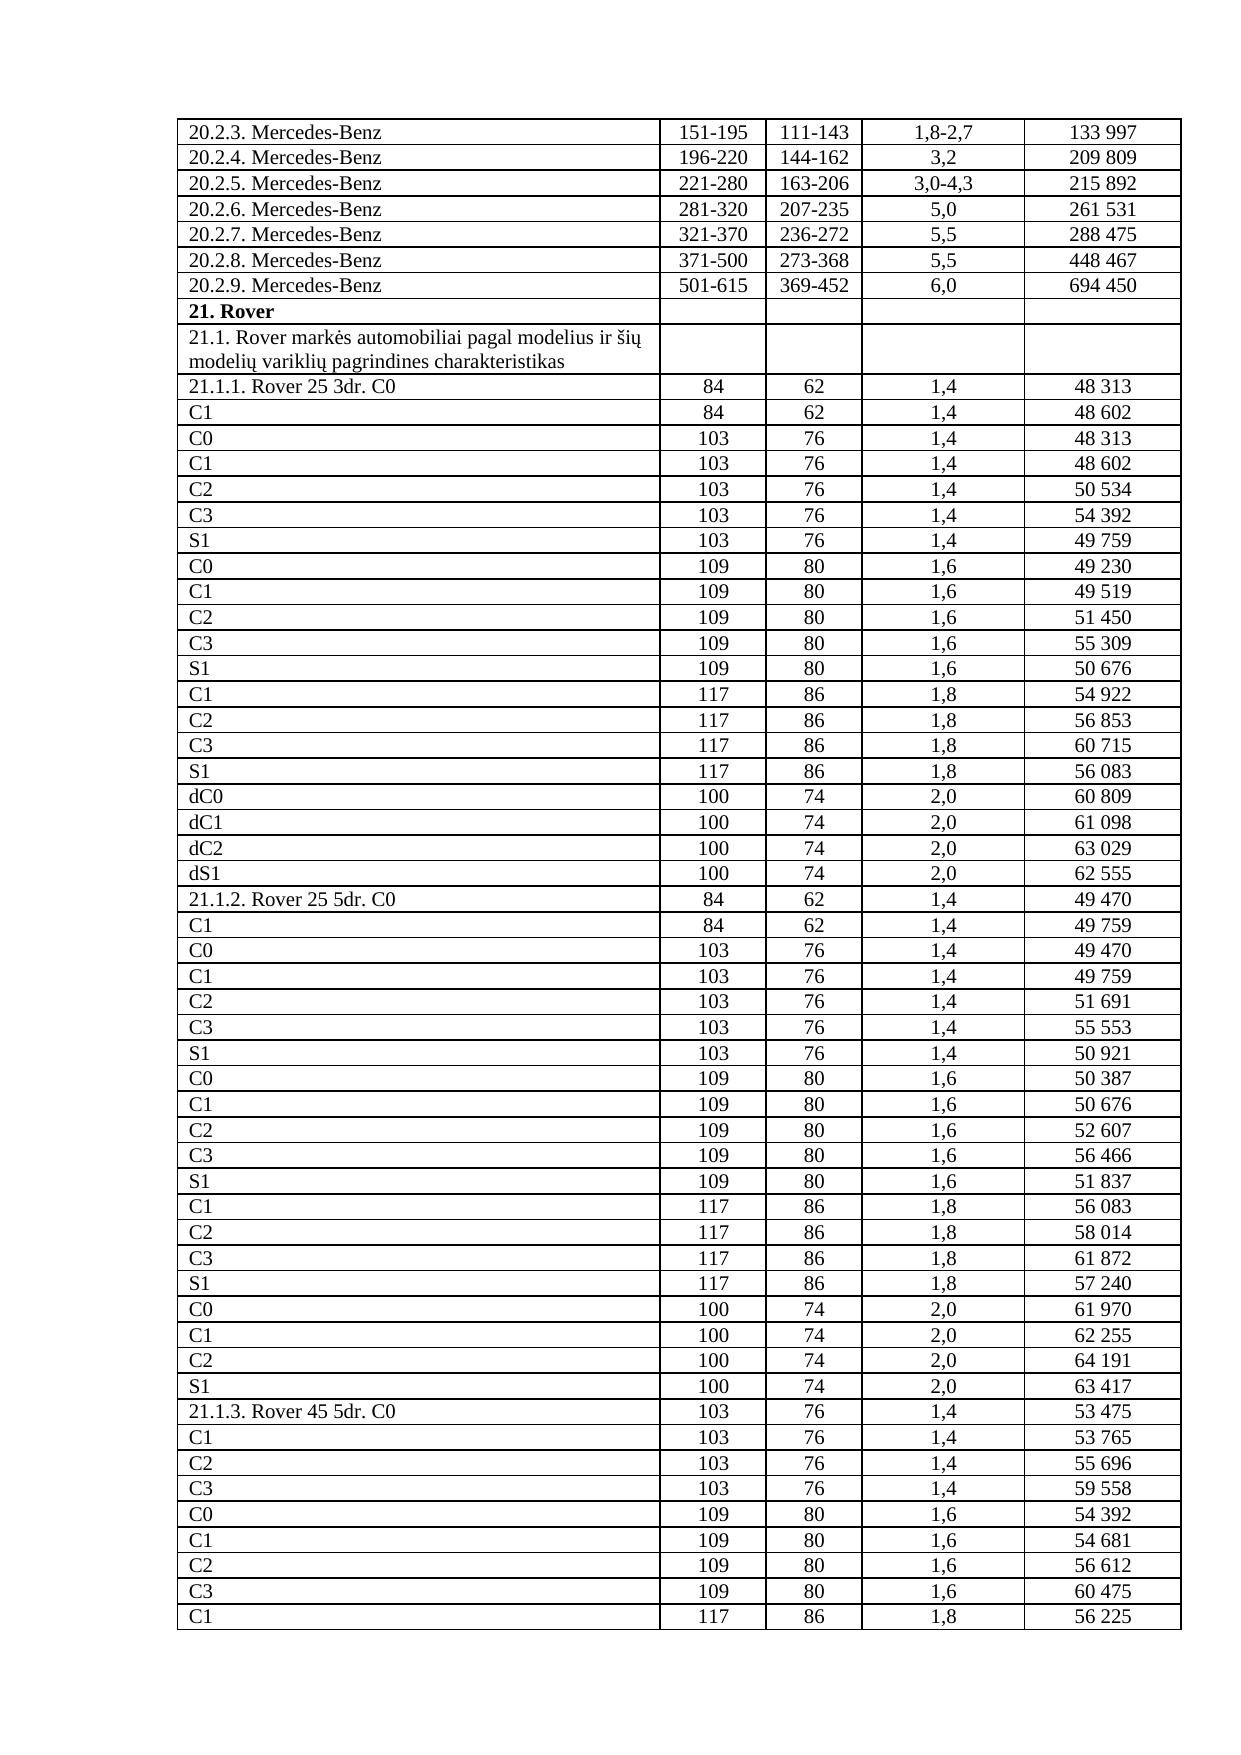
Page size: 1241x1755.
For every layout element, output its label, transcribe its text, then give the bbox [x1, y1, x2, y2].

table_cell C3 [178, 503, 659, 527]
table_cell 80 [767, 1528, 861, 1552]
table_cell 62 [767, 913, 861, 937]
table_cell 76 [767, 426, 861, 450]
table_cell C0 [178, 1502, 659, 1526]
table_cell 86 [767, 759, 861, 783]
table_cell C2 [178, 708, 659, 732]
table_cell 61 872 [1025, 1246, 1180, 1270]
table_cell 61 970 [1025, 1297, 1180, 1321]
table_cell 74 [767, 1348, 861, 1372]
table_cell 1,6 [863, 554, 1024, 578]
table_cell 117 [661, 1271, 765, 1295]
table_cell 62 [767, 400, 861, 424]
table_cell 86 [767, 733, 861, 757]
table_cell 369-452 [767, 273, 861, 297]
table_cell 56 083 [1025, 759, 1180, 783]
table_cell 100 [661, 1374, 765, 1398]
table_cell 55 553 [1025, 1015, 1180, 1039]
table_cell 117 [661, 759, 765, 783]
table_cell 56 225 [1025, 1605, 1180, 1628]
table_cell C3 [178, 1015, 659, 1039]
table_cell 80 [767, 1092, 861, 1116]
table_cell 20.2.7. Mercedes-Benz [178, 222, 659, 246]
table_cell 221-280 [661, 171, 765, 195]
table_cell 84 [661, 887, 765, 911]
table_cell 61 098 [1025, 810, 1180, 834]
table_cell 50 921 [1025, 1041, 1180, 1065]
table_cell 80 [767, 1169, 861, 1193]
table_cell 1,8 [863, 1271, 1024, 1295]
table_cell 2,0 [863, 1348, 1024, 1372]
table_cell C3 [178, 1143, 659, 1167]
table_cell C2 [178, 990, 659, 1013]
table_cell 100 [661, 1348, 765, 1372]
table_cell 48 602 [1025, 451, 1180, 475]
table_cell 80 [767, 1553, 861, 1577]
table_cell 103 [661, 1425, 765, 1449]
table_cell 1,4 [863, 400, 1024, 424]
table_cell 1,6 [863, 605, 1024, 629]
table_cell 103 [661, 1015, 765, 1039]
table_cell [767, 299, 861, 323]
table_cell 1,4 [863, 451, 1024, 475]
table_cell 76 [767, 503, 861, 527]
table_cell 163-206 [767, 171, 861, 195]
table_cell 76 [767, 451, 861, 475]
table_cell 6,0 [863, 273, 1024, 297]
table_cell 261 531 [1025, 197, 1180, 221]
table_cell 117 [661, 733, 765, 757]
table_cell 1,8 [863, 1220, 1024, 1244]
table_cell C0 [178, 938, 659, 962]
table_cell 80 [767, 631, 861, 655]
table_cell C1 [178, 1195, 659, 1218]
table_cell 1,4 [863, 913, 1024, 937]
table_cell 1,8 [863, 1605, 1024, 1628]
table_cell 21.1. Rover markės automobiliai pagal modelius ir šių modelių variklių pagrindines charakteristikas [178, 325, 659, 373]
table_cell 2,0 [863, 785, 1024, 808]
table_cell 100 [661, 836, 765, 860]
table_cell 103 [661, 938, 765, 962]
table_cell 49 470 [1025, 938, 1180, 962]
table_cell 48 602 [1025, 400, 1180, 424]
table_cell 56 466 [1025, 1143, 1180, 1167]
table_cell 100 [661, 785, 765, 808]
table_cell 1,8 [863, 733, 1024, 757]
table_cell 76 [767, 990, 861, 1013]
table_cell 53 475 [1025, 1400, 1180, 1423]
table_cell 63 417 [1025, 1374, 1180, 1398]
table_cell 21. Rover [178, 299, 659, 323]
table_cell 103 [661, 964, 765, 988]
table_cell 54 922 [1025, 682, 1180, 706]
table_cell C0 [178, 1066, 659, 1090]
table_cell C3 [178, 631, 659, 655]
table_cell 62 255 [1025, 1323, 1180, 1347]
table_cell 50 676 [1025, 1092, 1180, 1116]
table_cell 5,5 [863, 248, 1024, 272]
table_cell 1,8 [863, 1246, 1024, 1270]
table_cell C1 [178, 1323, 659, 1347]
table_cell 2,0 [863, 1323, 1024, 1347]
table_cell 5,5 [863, 222, 1024, 246]
table_cell 80 [767, 580, 861, 603]
table_cell dC2 [178, 836, 659, 860]
table_cell 1,8 [863, 759, 1024, 783]
table_cell 111-143 [767, 120, 861, 144]
table_cell 86 [767, 682, 861, 706]
table_cell C1 [178, 682, 659, 706]
table_cell 109 [661, 656, 765, 680]
table_cell 1,4 [863, 938, 1024, 962]
table_cell 501-615 [661, 273, 765, 297]
table_cell 1,4 [863, 503, 1024, 527]
table_cell dC0 [178, 785, 659, 808]
table_cell C1 [178, 913, 659, 937]
table_cell [661, 325, 765, 373]
table_cell 49 759 [1025, 913, 1180, 937]
table_cell 1,6 [863, 1092, 1024, 1116]
table_cell 1,4 [863, 1400, 1024, 1423]
table_cell 80 [767, 605, 861, 629]
table_cell C1 [178, 400, 659, 424]
table_cell 3,0-4,3 [863, 171, 1024, 195]
table_cell 20.2.3. Mercedes-Benz [178, 120, 659, 144]
table_cell 20.2.8. Mercedes-Benz [178, 248, 659, 272]
table_cell C3 [178, 1476, 659, 1500]
table_cell 49 470 [1025, 887, 1180, 911]
table_cell 76 [767, 528, 861, 552]
table_cell 1,4 [863, 477, 1024, 501]
table_cell 1,6 [863, 1169, 1024, 1193]
table_cell 1,8-2,7 [863, 120, 1024, 144]
table_cell [1025, 299, 1180, 323]
table_cell 2,0 [863, 1374, 1024, 1398]
table_cell 49 759 [1025, 964, 1180, 988]
table_cell 76 [767, 964, 861, 988]
table_cell 448 467 [1025, 248, 1180, 272]
table_cell 76 [767, 1400, 861, 1423]
table_cell C1 [178, 964, 659, 988]
table_cell 64 191 [1025, 1348, 1180, 1372]
table_cell 2,0 [863, 1297, 1024, 1321]
table_cell C3 [178, 1579, 659, 1603]
table_cell 76 [767, 477, 861, 501]
table_cell 50 676 [1025, 656, 1180, 680]
table_cell 55 696 [1025, 1451, 1180, 1475]
table_cell 103 [661, 528, 765, 552]
table_cell 1,6 [863, 1118, 1024, 1142]
table_cell 56 083 [1025, 1195, 1180, 1218]
table_cell 20.2.9. Mercedes-Benz [178, 273, 659, 297]
table_cell S1 [178, 656, 659, 680]
table_cell 86 [767, 708, 861, 732]
table_cell 80 [767, 1066, 861, 1090]
table_cell 53 765 [1025, 1425, 1180, 1449]
table_cell 86 [767, 1195, 861, 1218]
table_cell 62 [767, 375, 861, 398]
table_cell dC1 [178, 810, 659, 834]
table_cell 1,4 [863, 375, 1024, 398]
table_cell 117 [661, 682, 765, 706]
table_cell 1,8 [863, 682, 1024, 706]
table_cell dS1 [178, 861, 659, 885]
table_cell 1,4 [863, 1451, 1024, 1475]
table_cell 273-368 [767, 248, 861, 272]
table_cell 103 [661, 1041, 765, 1065]
table_cell 109 [661, 1502, 765, 1526]
table_cell 321-370 [661, 222, 765, 246]
table_cell C1 [178, 451, 659, 475]
table_cell 74 [767, 836, 861, 860]
table_cell 1,4 [863, 1425, 1024, 1449]
table_cell 109 [661, 1092, 765, 1116]
table_cell 1,6 [863, 656, 1024, 680]
table_cell 84 [661, 913, 765, 937]
table_cell 109 [661, 1066, 765, 1090]
table_cell C0 [178, 1297, 659, 1321]
table_cell C2 [178, 1220, 659, 1244]
table_cell [767, 325, 861, 373]
table_cell 694 450 [1025, 273, 1180, 297]
table_cell 74 [767, 1374, 861, 1398]
table_cell 371-500 [661, 248, 765, 272]
table_cell C3 [178, 733, 659, 757]
table_cell C1 [178, 1425, 659, 1449]
table_cell 21.1.3. Rover 45 5dr. C0 [178, 1400, 659, 1423]
table_cell 1,4 [863, 1476, 1024, 1500]
table_cell [863, 325, 1024, 373]
table_cell S1 [178, 528, 659, 552]
table_cell 60 715 [1025, 733, 1180, 757]
table_cell 117 [661, 1220, 765, 1244]
table_cell C0 [178, 554, 659, 578]
table_cell 55 309 [1025, 631, 1180, 655]
table_cell 56 612 [1025, 1553, 1180, 1577]
table_cell C0 [178, 426, 659, 450]
table_cell 51 837 [1025, 1169, 1180, 1193]
table_cell 215 892 [1025, 171, 1180, 195]
table_cell 3,2 [863, 145, 1024, 169]
table_cell 1,6 [863, 1579, 1024, 1603]
table_cell 50 387 [1025, 1066, 1180, 1090]
table_cell 144-162 [767, 145, 861, 169]
table_cell 103 [661, 503, 765, 527]
table_cell 100 [661, 1297, 765, 1321]
table_cell 1,8 [863, 1195, 1024, 1218]
table_cell 21.1.1. Rover 25 3dr. C0 [178, 375, 659, 398]
table_cell 5,0 [863, 197, 1024, 221]
table_cell 80 [767, 554, 861, 578]
table_cell 103 [661, 990, 765, 1013]
table_cell 80 [767, 1143, 861, 1167]
table_cell 54 392 [1025, 1502, 1180, 1526]
table_cell 288 475 [1025, 222, 1180, 246]
table_cell 49 230 [1025, 554, 1180, 578]
table_cell 109 [661, 1169, 765, 1193]
table_cell 1,6 [863, 1502, 1024, 1526]
table_cell S1 [178, 1041, 659, 1065]
table_cell 117 [661, 1246, 765, 1270]
table_cell 54 681 [1025, 1528, 1180, 1552]
table_cell S1 [178, 759, 659, 783]
table_cell 86 [767, 1220, 861, 1244]
table_cell 103 [661, 477, 765, 501]
table_cell 62 555 [1025, 861, 1180, 885]
table_cell C2 [178, 1348, 659, 1372]
table_cell 281-320 [661, 197, 765, 221]
table_cell 133 997 [1025, 120, 1180, 144]
table_cell 109 [661, 631, 765, 655]
table_cell 109 [661, 1579, 765, 1603]
table_cell 74 [767, 861, 861, 885]
table_cell 76 [767, 938, 861, 962]
table_cell 1,4 [863, 990, 1024, 1013]
table_cell 196-220 [661, 145, 765, 169]
table_cell 103 [661, 1400, 765, 1423]
table_cell 51 691 [1025, 990, 1180, 1013]
table_cell 1,6 [863, 631, 1024, 655]
table_cell 80 [767, 1502, 861, 1526]
table_cell 1,6 [863, 1066, 1024, 1090]
table_cell 59 558 [1025, 1476, 1180, 1500]
table_cell S1 [178, 1374, 659, 1398]
table_cell C2 [178, 1553, 659, 1577]
table_cell 1,4 [863, 964, 1024, 988]
table_cell 1,4 [863, 887, 1024, 911]
table_cell 109 [661, 554, 765, 578]
table_cell 1,6 [863, 1143, 1024, 1167]
table_cell 57 240 [1025, 1271, 1180, 1295]
table_cell 103 [661, 426, 765, 450]
table_cell 151-195 [661, 120, 765, 144]
table_cell C1 [178, 580, 659, 603]
table_cell 236-272 [767, 222, 861, 246]
table_cell 20.2.4. Mercedes-Benz [178, 145, 659, 169]
table_cell 54 392 [1025, 503, 1180, 527]
table_cell 2,0 [863, 836, 1024, 860]
table_cell 74 [767, 1323, 861, 1347]
table_cell 103 [661, 1451, 765, 1475]
table_cell 48 313 [1025, 426, 1180, 450]
table_cell 1,4 [863, 528, 1024, 552]
table_cell C1 [178, 1092, 659, 1116]
table_cell 62 [767, 887, 861, 911]
table_cell 76 [767, 1451, 861, 1475]
table_cell 63 029 [1025, 836, 1180, 860]
table_cell 109 [661, 1143, 765, 1167]
table_cell 1,8 [863, 708, 1024, 732]
table_cell C1 [178, 1528, 659, 1552]
table_cell 76 [767, 1425, 861, 1449]
table_cell 76 [767, 1476, 861, 1500]
table_cell 20.2.5. Mercedes-Benz [178, 171, 659, 195]
table_cell 100 [661, 861, 765, 885]
table_cell 1,4 [863, 426, 1024, 450]
table_cell 80 [767, 656, 861, 680]
table_cell 84 [661, 400, 765, 424]
table_cell 117 [661, 1605, 765, 1628]
table_cell 49 759 [1025, 528, 1180, 552]
table_cell 1,6 [863, 1528, 1024, 1552]
table_cell 2,0 [863, 861, 1024, 885]
table_cell 109 [661, 1528, 765, 1552]
table_cell 100 [661, 810, 765, 834]
table_cell 58 014 [1025, 1220, 1180, 1244]
table_cell 86 [767, 1271, 861, 1295]
table_cell 48 313 [1025, 375, 1180, 398]
table_cell 86 [767, 1246, 861, 1270]
table_cell 84 [661, 375, 765, 398]
table_cell C2 [178, 1451, 659, 1475]
table_cell 49 519 [1025, 580, 1180, 603]
table_cell 60 475 [1025, 1579, 1180, 1603]
table_cell 209 809 [1025, 145, 1180, 169]
table_cell 76 [767, 1015, 861, 1039]
table_cell 109 [661, 1553, 765, 1577]
table_cell 1,6 [863, 580, 1024, 603]
table_cell 103 [661, 451, 765, 475]
table_cell 20.2.6. Mercedes-Benz [178, 197, 659, 221]
table_cell [661, 299, 765, 323]
table_cell 103 [661, 1476, 765, 1500]
table_cell S1 [178, 1169, 659, 1193]
table_cell C3 [178, 1246, 659, 1270]
table_cell 60 809 [1025, 785, 1180, 808]
table_cell C2 [178, 477, 659, 501]
table_cell 117 [661, 1195, 765, 1218]
table_cell C1 [178, 1605, 659, 1628]
table_cell 80 [767, 1118, 861, 1142]
table_cell S1 [178, 1271, 659, 1295]
table_cell 86 [767, 1605, 861, 1628]
table_cell [1025, 325, 1180, 373]
table_cell 117 [661, 708, 765, 732]
table_cell C2 [178, 1118, 659, 1142]
table_cell [863, 299, 1024, 323]
table_cell 1,4 [863, 1015, 1024, 1039]
table_cell 109 [661, 605, 765, 629]
table_cell 100 [661, 1323, 765, 1347]
table_cell 80 [767, 1579, 861, 1603]
table_cell 109 [661, 1118, 765, 1142]
table_cell 1,4 [863, 1041, 1024, 1065]
table_cell 51 450 [1025, 605, 1180, 629]
table_cell 74 [767, 785, 861, 808]
table_cell 74 [767, 1297, 861, 1321]
table_cell 52 607 [1025, 1118, 1180, 1142]
table_cell 207-235 [767, 197, 861, 221]
table_cell 76 [767, 1041, 861, 1065]
table_cell 2,0 [863, 810, 1024, 834]
table_cell 50 534 [1025, 477, 1180, 501]
table_cell C2 [178, 605, 659, 629]
table_cell 21.1.2. Rover 25 5dr. C0 [178, 887, 659, 911]
table_cell 74 [767, 810, 861, 834]
table_cell 109 [661, 580, 765, 603]
table_cell 1,6 [863, 1553, 1024, 1577]
table_cell 56 853 [1025, 708, 1180, 732]
